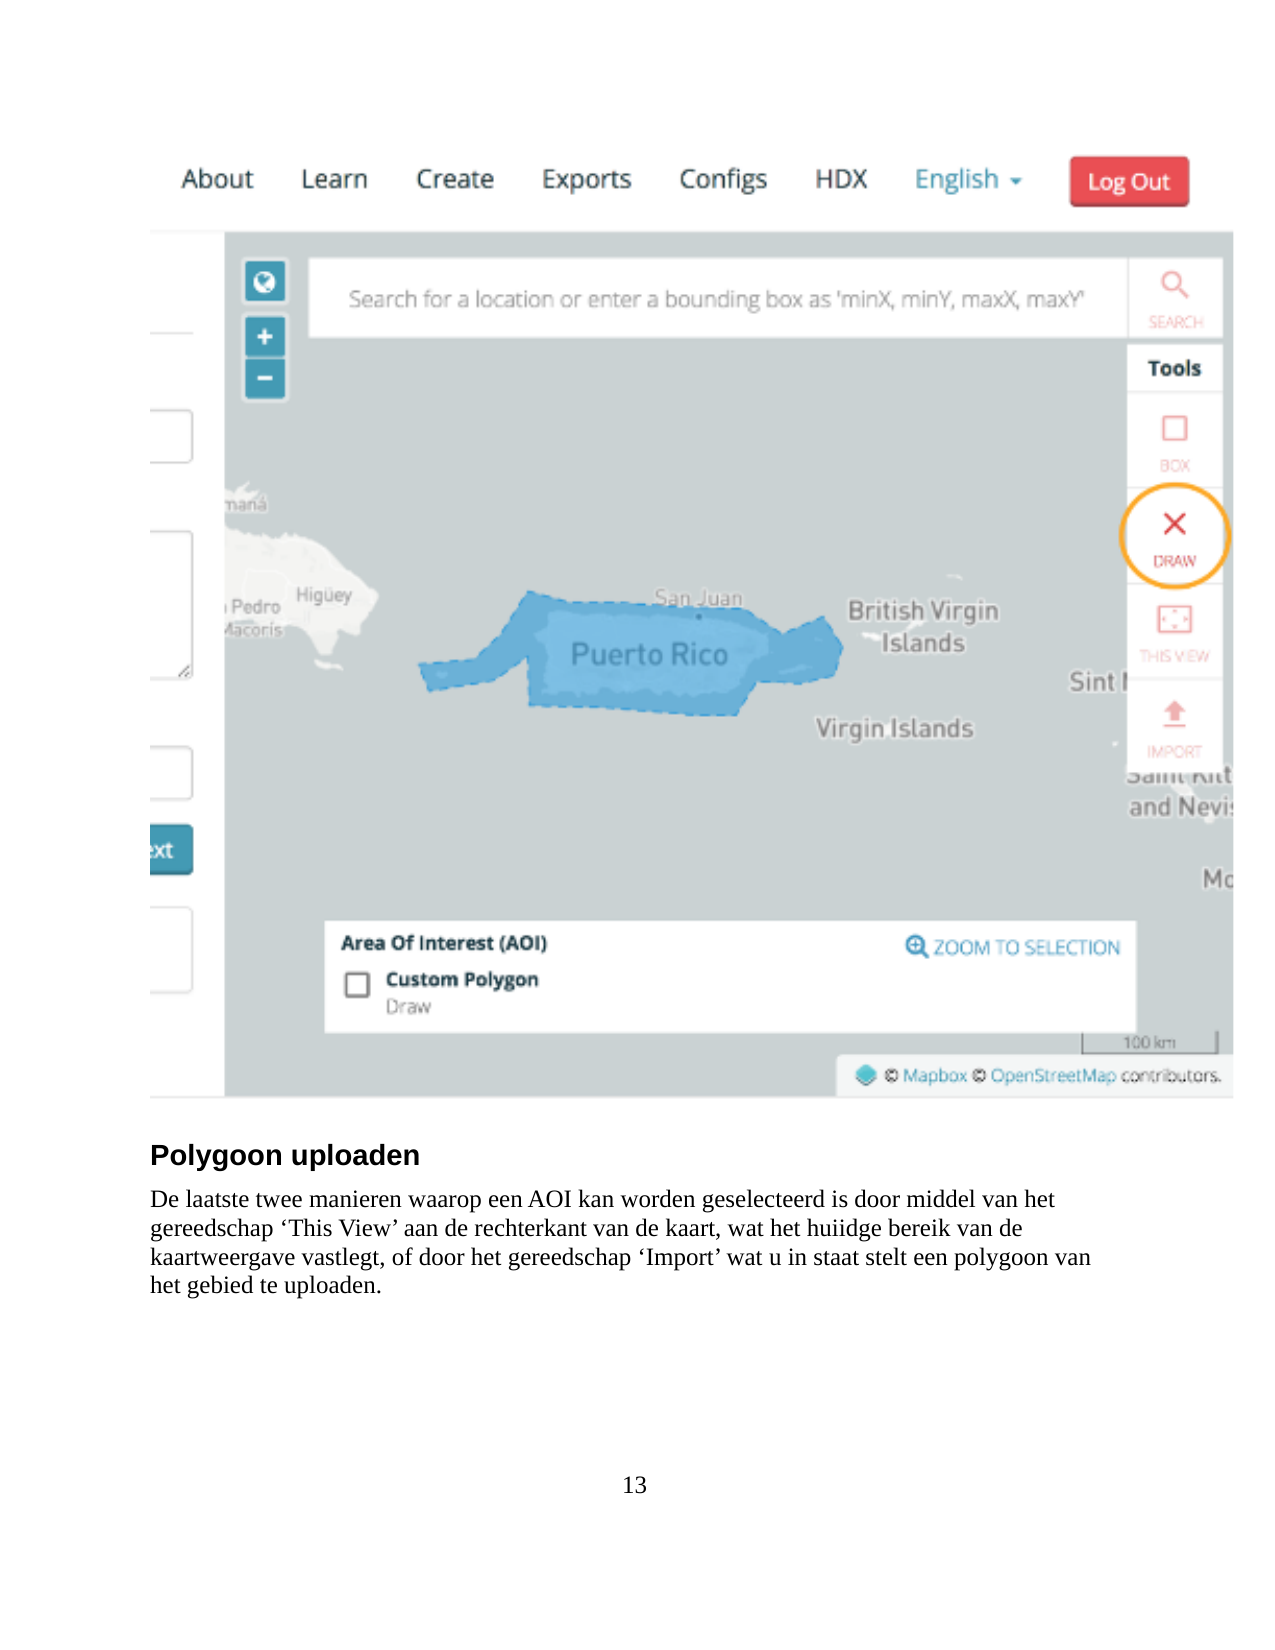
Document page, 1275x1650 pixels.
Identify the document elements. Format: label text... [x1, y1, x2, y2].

picture [150, 150, 1234, 1105]
subtitle Polygoon uploaden [150, 1138, 1125, 1172]
text De laatste twee manieren waarop een AOI kan worden geselecteerd is door middel van het gereedschap ‘This View’ aan de rechterkant van de kaart, wat het huiidge bereik van de kaartweergave vastlegt, of door het gereedschap ‘Import’ wat u in staat stelt een polygoon van het gebied te uploaden. [150, 1184, 1125, 1299]
